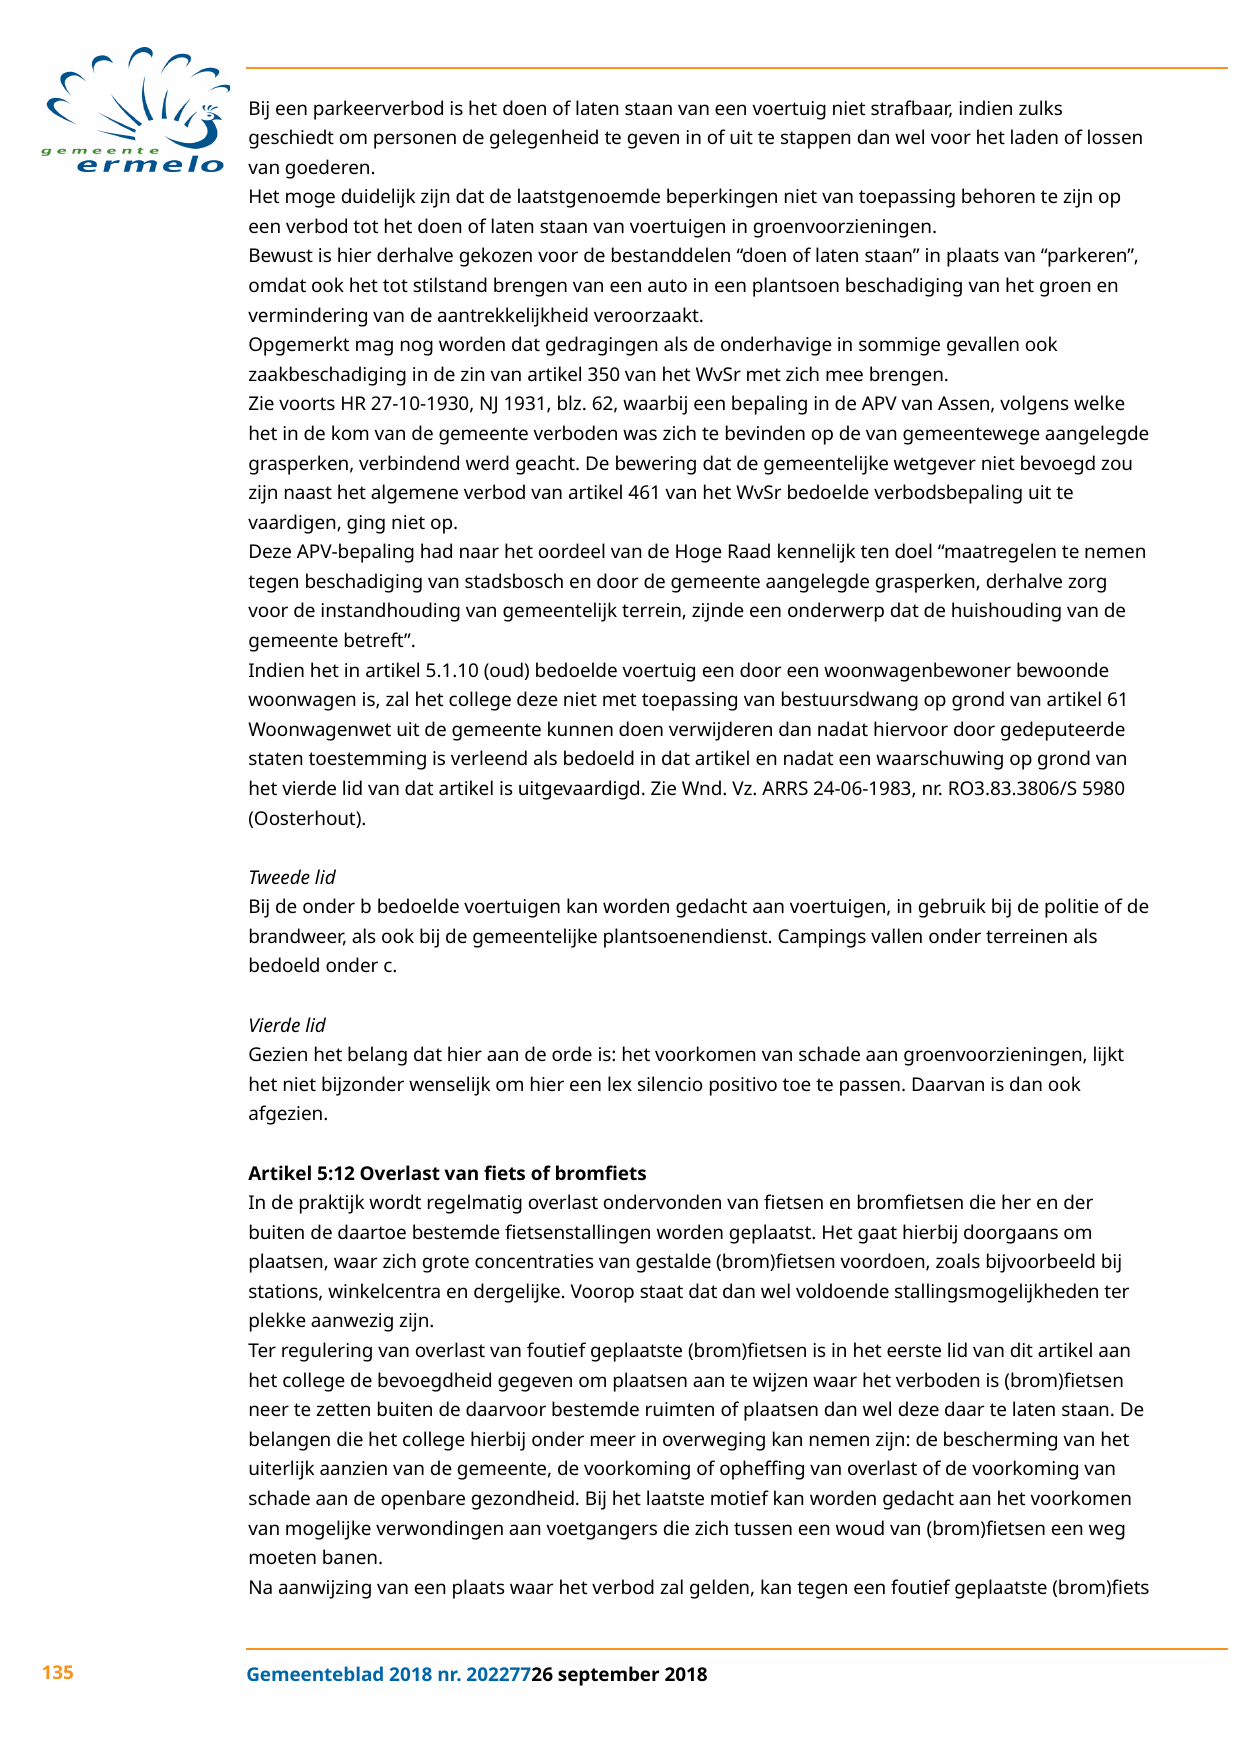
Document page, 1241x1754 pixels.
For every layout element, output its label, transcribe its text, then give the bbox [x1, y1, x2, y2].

text Deze APV-bepaling had naar het oordeel van de Hoge Raad kennelijk ten doel “maatregelen te nemen tegen beschadiging van stadsbosch en door de gemeente aangelegde grasperken, derhalve zorg voor de instandhouding van gemeentelijk terrein, zijnde een onderwerp dat de huishouding van de gemeente betreft”. [248, 538, 1152, 653]
text Bij de onder b bedoelde voertuigen kan worden gedacht aan voertuigen, in gebruik bij de politie of de brandweer, als ook bij de gemeentelijke plantsoenendienst. Campings vallen onder terreinen als bedoeld onder c. [248, 893, 1152, 978]
text In de praktijk wordt regelmatig overlast ondervonden van fietsen en bromfietsen die her en der buiten de daartoe bestemde fietsenstallingen worden geplaatst. Het gaat hierbij doorgaans om plaatsen, waar zich grote concentraties van gestalde (brom)fietsen voordoen, zoals bijvoorbeeld bij stations, winkelcentra en dergelijke. Voorop staat dat dan wel voldoende stallingsmogelijkheden ter plekke aanwezig zijn. [248, 1189, 1152, 1333]
text Bewust is hier derhalve gekozen voor de bestanddelen “doen of laten staan” in plaats van “parkeren”, omdat ook het tot stilstand brengen van een auto in een plantsoen beschadiging van het groen en vermindering van de aantrekkelijkheid veroorzaakt. [248, 243, 1152, 328]
text Indien het in artikel 5.1.10 (oud) bedoelde voertuig een door een woonwagenbewoner bewoonde woonwagen is, zal het college deze niet met toepassing van bestuursdwang op grond van artikel 61 Woonwagenwet uit de gemeente kunnen doen verwijderen dan nadat hiervoor door gedeputeerde staten toestemming is verleend als bedoeld in dat artikel en nadat een waarschuwing op grond van het vierde lid van dat artikel is uitgevaardigd. Zie Wnd. Vz. ARRS 24-06-1983, nr. RO3.83.3806/S 5980 (Oosterhout). [248, 657, 1152, 831]
text Gezien het belang dat hier aan de orde is: het voorkomen van schade aan groenvoorzieningen, lijkt het niet bijzonder wenselijk om hier een lex silencio positivo toe te passen. Daarvan is dan ook afgezien. [248, 1041, 1152, 1126]
text Vierde lid [248, 1012, 1152, 1038]
text Bij een parkeerverbod is het doen of laten staan van een voertuig niet strafbaar, indien zulks geschiedt om personen de gelegenheid te geven in of uit te stappen dan wel voor het laden of lossen van goederen. [248, 95, 1152, 180]
text Zie voorts HR 27-10-1930, NJ 1931, blz. 62, waarbij een bepaling in de APV van Assen, volgens welke het in de kom van de gemeente verboden was zich te bevinden op de van gemeentewege aangelegde grasperken, verbindend werd geacht. De bewering dat de gemeentelijke wetgever niet bevoegd zou zijn naast het algemene verbod van artikel 461 van het WvSr bedoelde verbodsbepaling uit te vaardigen, ging niet op. [248, 391, 1152, 535]
text Het moge duidelijk zijn dat de laatstgenoemde beperkingen niet van toepassing behoren te zijn op een verbod tot het doen of laten staan van voertuigen in groenvoorzieningen. [248, 183, 1152, 239]
text Opgemerkt mag nog worden dat gedragingen als de onderhavige in sommige gevallen ook zaakbeschadiging in de zin van artikel 350 van het WvSr met zich mee brengen. [248, 331, 1152, 387]
text Tweede lid [248, 864, 1152, 890]
text Ter regulering van overlast van foutief geplaatste (brom)fietsen is in het eerste lid van dit artikel aan het college de bevoegdheid gegeven om plaatsen aan te wijzen waar het verboden is (brom)fietsen neer te zetten buiten de daarvoor bestemde ruimten of plaatsen dan wel deze daar te laten staan. De belangen die het college hierbij onder meer in overweging kan nemen zijn: de bescherming van het uiterlijk aanzien van de gemeente, de voorkoming of opheffing van overlast of de voorkoming van schade aan de openbare gezondheid. Bij het laatste motief kan worden gedacht aan het voorkomen van mogelijke verwondingen aan voetgangers die zich tussen een woud van (brom)fietsen een weg moeten banen. [248, 1337, 1152, 1570]
text Artikel 5:12 Overlast van fiets of bromfiets [248, 1160, 1152, 1186]
text Na aanwijzing van een plaats waar het verbod zal gelden, kan tegen een foutief geplaatste (brom)fiets [248, 1574, 1152, 1600]
picture [41, 47, 231, 172]
